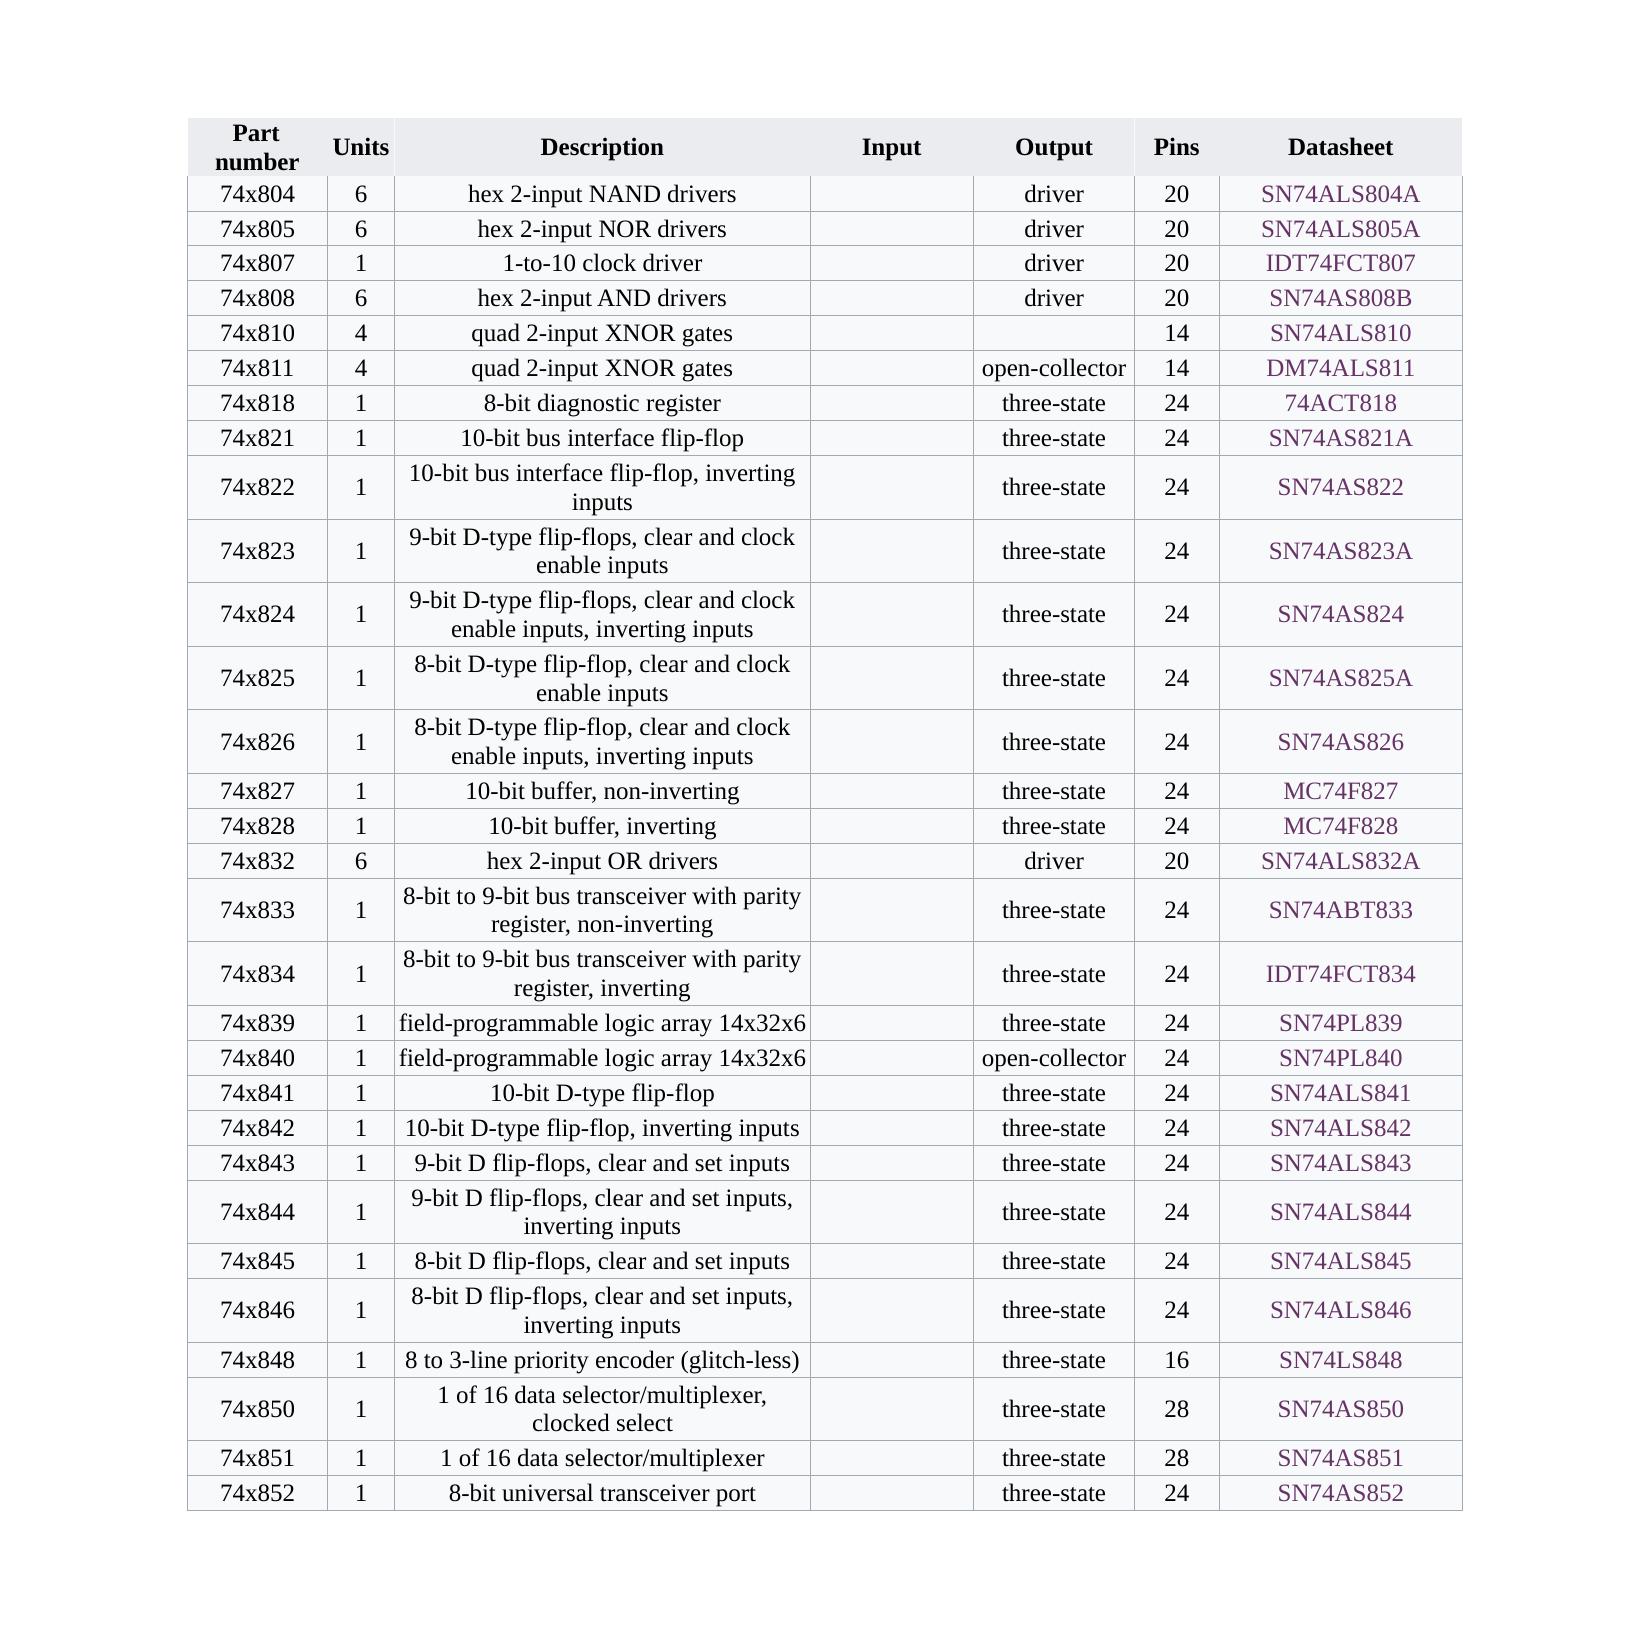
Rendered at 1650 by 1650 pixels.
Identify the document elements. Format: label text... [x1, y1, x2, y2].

table_cell SN74AS852 [1220, 1476, 1462, 1510]
table_cell 14 [1135, 316, 1219, 350]
table_cell [811, 1076, 973, 1110]
table_cell 1 [328, 1041, 394, 1075]
table_cell three-state [974, 583, 1134, 646]
table_cell SN74ALS842 [1220, 1111, 1462, 1144]
table_cell 20 [1135, 281, 1219, 315]
table_cell 24 [1135, 583, 1219, 646]
table_cell [811, 316, 973, 350]
table_cell three-state [974, 879, 1134, 941]
table_cell SN74AS808B [1220, 281, 1462, 315]
table_cell IDT74FCT807 [1220, 246, 1462, 280]
table_cell driver [974, 844, 1134, 878]
table_cell IDT74FCT834 [1220, 942, 1462, 1005]
table_cell [811, 246, 973, 280]
table_cell hex 2-input OR drivers [395, 844, 810, 878]
table_cell 74x846 [188, 1279, 327, 1342]
table_header Output [973, 118, 1134, 176]
table_cell 8 to 3-line priority encoder (glitch-less) [395, 1343, 810, 1377]
table_cell SN74LS848 [1220, 1343, 1462, 1377]
table_cell 24 [1135, 809, 1219, 843]
table_cell three-state [974, 1244, 1134, 1278]
table_cell 74x822 [188, 456, 327, 518]
table_cell [811, 1041, 973, 1075]
table_cell MC74F827 [1220, 774, 1462, 808]
table_header Input [810, 118, 973, 176]
table_cell 20 [1135, 844, 1219, 878]
table_header Pins [1135, 118, 1219, 176]
table_cell 1 [328, 386, 394, 420]
table_cell 74x824 [188, 583, 327, 646]
table_cell 28 [1135, 1378, 1219, 1440]
table_cell 1 [328, 774, 394, 808]
table_cell three-state [974, 809, 1134, 843]
table_cell 74x823 [188, 520, 327, 582]
table_cell 74x818 [188, 386, 327, 420]
table_cell [811, 456, 973, 518]
table_cell [811, 212, 973, 245]
table_cell [811, 1343, 973, 1377]
table_cell 8-bit to 9-bit bus transceiver with parity register, inverting [395, 942, 810, 1005]
table_cell quad 2-input XNOR gates [395, 351, 810, 385]
table_cell 1 [328, 879, 394, 941]
table_cell driver [974, 212, 1134, 245]
table_cell 6 [328, 176, 394, 211]
table_cell SN74ALS843 [1220, 1146, 1462, 1179]
table_cell DM74ALS811 [1220, 351, 1462, 385]
table_cell field-programmable logic array 14x32x6 [395, 1006, 810, 1040]
table_cell 74x852 [188, 1476, 327, 1510]
table_cell 74x827 [188, 774, 327, 808]
table_cell 74x825 [188, 647, 327, 709]
table_cell 1 [328, 1076, 394, 1110]
table_cell hex 2-input NAND drivers [395, 176, 810, 211]
table_cell 24 [1135, 942, 1219, 1005]
table_cell [811, 351, 973, 385]
table_cell 24 [1135, 1076, 1219, 1110]
table_cell SN74AS826 [1220, 710, 1462, 773]
table_cell [811, 1181, 973, 1243]
table_cell three-state [974, 1476, 1134, 1510]
table_cell 1 [328, 421, 394, 455]
table_cell three-state [974, 520, 1134, 582]
table_cell 24 [1135, 386, 1219, 420]
table_cell 74x842 [188, 1111, 327, 1144]
table_cell three-state [974, 456, 1134, 518]
table_cell [811, 710, 973, 773]
table_cell 1-to-10 clock driver [395, 246, 810, 280]
table_cell three-state [974, 1279, 1134, 1342]
table_cell SN74AS823A [1220, 520, 1462, 582]
table_cell 9-bit D flip-flops, clear and set inputs [395, 1146, 810, 1179]
table_cell 1 [328, 1476, 394, 1510]
table_cell three-state [974, 421, 1134, 455]
table_cell SN74ALS805A [1220, 212, 1462, 245]
table_cell 28 [1135, 1441, 1219, 1475]
table_cell SN74PL840 [1220, 1041, 1462, 1075]
table_cell 74x826 [188, 710, 327, 773]
table_cell [811, 809, 973, 843]
table_cell 8-bit diagnostic register [395, 386, 810, 420]
table_cell [811, 421, 973, 455]
table_cell SN74ALS846 [1220, 1279, 1462, 1342]
table_cell driver [974, 176, 1134, 211]
table_cell [811, 879, 973, 941]
table_cell 1 [328, 1343, 394, 1377]
table_cell SN74AS821A [1220, 421, 1462, 455]
table_cell 1 [328, 1146, 394, 1179]
table_cell 24 [1135, 1041, 1219, 1075]
table_cell 1 [328, 710, 394, 773]
table_cell 74x851 [188, 1441, 327, 1475]
table_cell 1 of 16 data selector/multiplexer [395, 1441, 810, 1475]
table_cell [811, 942, 973, 1005]
table_cell 20 [1135, 176, 1219, 211]
table_cell 74x804 [188, 176, 327, 211]
table_header Units [327, 118, 394, 176]
table_cell 74x840 [188, 1041, 327, 1075]
table_cell 24 [1135, 774, 1219, 808]
table_cell 4 [328, 351, 394, 385]
table_cell SN74AS822 [1220, 456, 1462, 518]
table_cell SN74AS850 [1220, 1378, 1462, 1440]
table_cell 9-bit D-type flip-flops, clear and clock enable inputs [395, 520, 810, 582]
table_cell 74x828 [188, 809, 327, 843]
table_cell 20 [1135, 246, 1219, 280]
table_cell 8-bit D flip-flops, clear and set inputs [395, 1244, 810, 1278]
table_cell 74x810 [188, 316, 327, 350]
table_cell field-programmable logic array 14x32x6 [395, 1041, 810, 1075]
table_cell three-state [974, 1181, 1134, 1243]
table_cell 74ACT818 [1220, 386, 1462, 420]
table_cell three-state [974, 1146, 1134, 1179]
table_cell 10-bit bus interface flip-flop [395, 421, 810, 455]
table_cell [811, 1006, 973, 1040]
table_header Description [395, 118, 810, 176]
table_cell [811, 1111, 973, 1144]
table_cell 1 [328, 1181, 394, 1243]
table_cell 74x811 [188, 351, 327, 385]
table_cell 1 [328, 942, 394, 1005]
table_cell 24 [1135, 520, 1219, 582]
table_cell 24 [1135, 1006, 1219, 1040]
table_cell 6 [328, 281, 394, 315]
table_cell 1 [328, 456, 394, 518]
table_cell 10-bit bus interface flip-flop, inverting inputs [395, 456, 810, 518]
table_cell [811, 844, 973, 878]
table_cell SN74PL839 [1220, 1006, 1462, 1040]
table_cell 74x821 [188, 421, 327, 455]
table_cell 10-bit D-type flip-flop [395, 1076, 810, 1110]
table_cell [811, 1441, 973, 1475]
table_cell 1 [328, 520, 394, 582]
table_cell 1 of 16 data selector/multiplexer, clocked select [395, 1378, 810, 1440]
table_cell 14 [1135, 351, 1219, 385]
table_cell 74x844 [188, 1181, 327, 1243]
table_cell open-collector [974, 351, 1134, 385]
table_cell SN74AS851 [1220, 1441, 1462, 1475]
table_cell 24 [1135, 456, 1219, 518]
table_cell driver [974, 281, 1134, 315]
table_cell 9-bit D flip-flops, clear and set inputs, inverting inputs [395, 1181, 810, 1243]
table_cell 1 [328, 1279, 394, 1342]
table_cell 24 [1135, 647, 1219, 709]
table_cell 74x848 [188, 1343, 327, 1377]
table_cell 24 [1135, 1476, 1219, 1510]
table_cell [811, 281, 973, 315]
table_cell 20 [1135, 212, 1219, 245]
table_cell 1 [328, 1006, 394, 1040]
table_cell 74x833 [188, 879, 327, 941]
table_cell 8-bit D-type flip-flop, clear and clock enable inputs, inverting inputs [395, 710, 810, 773]
table_cell three-state [974, 942, 1134, 1005]
table_cell 1 [328, 647, 394, 709]
table_cell [811, 1279, 973, 1342]
table_cell 8-bit D-type flip-flop, clear and clock enable inputs [395, 647, 810, 709]
table_cell 74x834 [188, 942, 327, 1005]
table_cell SN74ALS832A [1220, 844, 1462, 878]
table_cell [811, 1378, 973, 1440]
table_cell driver [974, 246, 1134, 280]
table_cell 8-bit D flip-flops, clear and set inputs, inverting inputs [395, 1279, 810, 1342]
table_header Datasheet [1219, 118, 1462, 176]
table_cell [811, 1146, 973, 1179]
table_cell three-state [974, 710, 1134, 773]
table_cell 1 [328, 1244, 394, 1278]
table_cell 74x850 [188, 1378, 327, 1440]
table_cell 74x808 [188, 281, 327, 315]
table_cell [811, 176, 973, 211]
table_cell 24 [1135, 1111, 1219, 1144]
table_cell three-state [974, 1441, 1134, 1475]
table_cell 4 [328, 316, 394, 350]
table_cell 16 [1135, 1343, 1219, 1377]
table_cell 6 [328, 844, 394, 878]
table_cell 74x841 [188, 1076, 327, 1110]
table_cell 74x807 [188, 246, 327, 280]
table_cell [811, 583, 973, 646]
table_cell hex 2-input NOR drivers [395, 212, 810, 245]
table_cell 10-bit buffer, non-inverting [395, 774, 810, 808]
table_cell open-collector [974, 1041, 1134, 1075]
table_cell three-state [974, 1378, 1134, 1440]
table_cell [811, 774, 973, 808]
table_cell 74x845 [188, 1244, 327, 1278]
table_cell three-state [974, 1076, 1134, 1110]
table_cell MC74F828 [1220, 809, 1462, 843]
table_cell quad 2-input XNOR gates [395, 316, 810, 350]
table_cell three-state [974, 386, 1134, 420]
table_cell 1 [328, 809, 394, 843]
table_cell 74x843 [188, 1146, 327, 1179]
table_cell [811, 1244, 973, 1278]
table_cell 1 [328, 1441, 394, 1475]
table_cell 1 [328, 246, 394, 280]
table_cell SN74ABT833 [1220, 879, 1462, 941]
table_cell 1 [328, 1111, 394, 1144]
table_cell three-state [974, 774, 1134, 808]
table_cell 24 [1135, 1244, 1219, 1278]
table_cell 24 [1135, 1181, 1219, 1243]
table_cell 74x805 [188, 212, 327, 245]
table_cell 10-bit D-type flip-flop, inverting inputs [395, 1111, 810, 1144]
table_cell 24 [1135, 1146, 1219, 1179]
table_cell 24 [1135, 710, 1219, 773]
table_cell [811, 386, 973, 420]
table_cell three-state [974, 1111, 1134, 1144]
table_cell 24 [1135, 421, 1219, 455]
table_cell SN74AS824 [1220, 583, 1462, 646]
table_cell 6 [328, 212, 394, 245]
table_cell three-state [974, 647, 1134, 709]
table_cell SN74ALS804A [1220, 176, 1462, 211]
table_cell SN74ALS845 [1220, 1244, 1462, 1278]
table_cell SN74AS825A [1220, 647, 1462, 709]
table_cell [811, 647, 973, 709]
table_cell 74x839 [188, 1006, 327, 1040]
table_cell SN74ALS810 [1220, 316, 1462, 350]
table_cell 8-bit to 9-bit bus transceiver with parity register, non-inverting [395, 879, 810, 941]
table_cell three-state [974, 1006, 1134, 1040]
table_cell 8-bit universal transceiver port [395, 1476, 810, 1510]
table_header Part number [188, 118, 327, 176]
table_cell [811, 1476, 973, 1510]
table_cell 74x832 [188, 844, 327, 878]
table_cell [974, 316, 1134, 350]
table_cell SN74ALS844 [1220, 1181, 1462, 1243]
table_cell SN74ALS841 [1220, 1076, 1462, 1110]
table_cell hex 2-input AND drivers [395, 281, 810, 315]
table_cell 24 [1135, 879, 1219, 941]
table_cell 1 [328, 1378, 394, 1440]
table_cell 1 [328, 583, 394, 646]
table_cell 24 [1135, 1279, 1219, 1342]
table_cell 9-bit D-type flip-flops, clear and clock enable inputs, inverting inputs [395, 583, 810, 646]
table_cell [811, 520, 973, 582]
table_cell 10-bit buffer, inverting [395, 809, 810, 843]
table_cell three-state [974, 1343, 1134, 1377]
